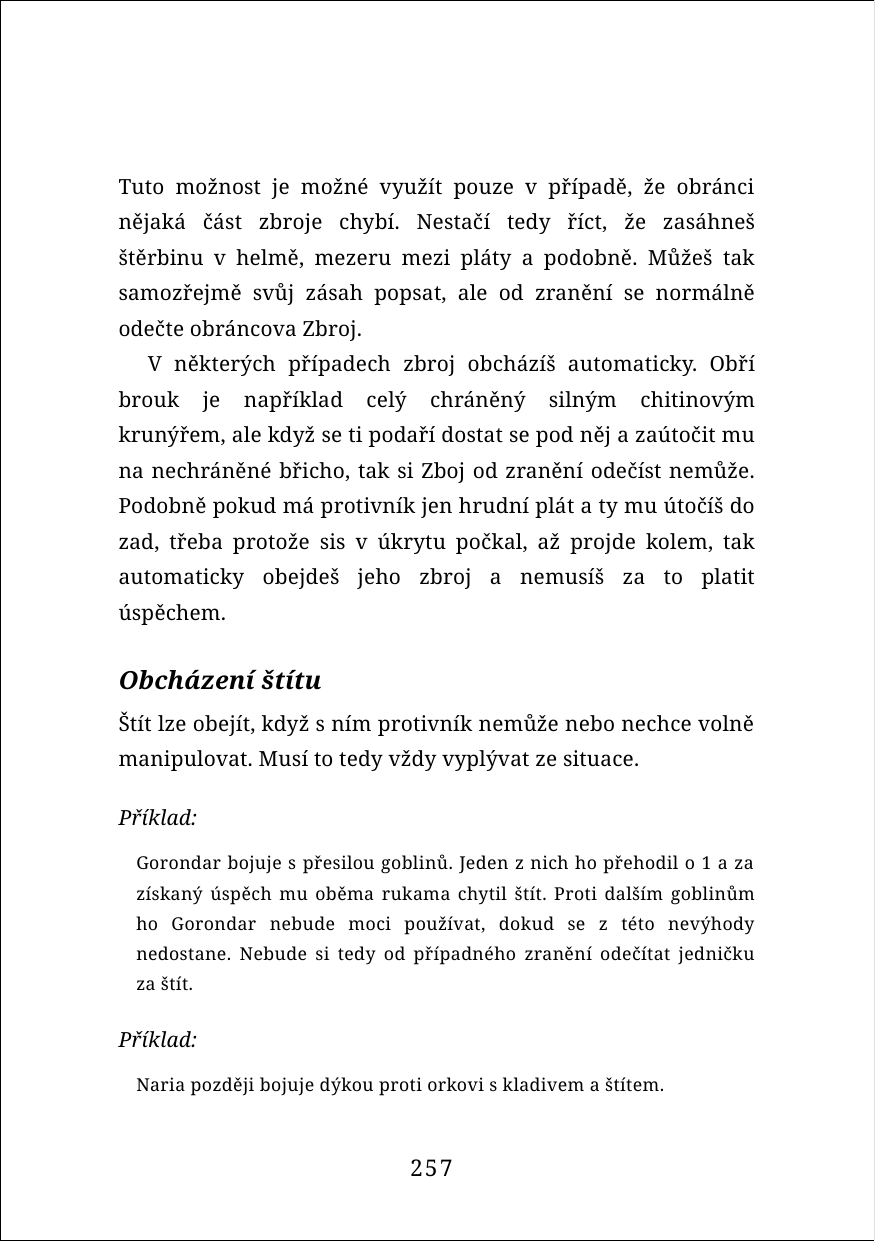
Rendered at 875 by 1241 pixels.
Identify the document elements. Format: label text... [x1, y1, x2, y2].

text Naria později bojuje dýkou proti orkovi s kladivem a štítem. [136, 1073, 756, 1097]
text Příklad: [118, 1026, 756, 1054]
text Štít lze obejít, když s ním protivník nemůže nebo nechce volně manipulovat. Musí to tedy vždy vyplývat ze situace. [118, 709, 756, 773]
subtitle Obcházení štítu [118, 663, 756, 697]
text Příklad: [118, 803, 756, 832]
text Gorondar bojuje s přesilou goblinů. Jeden z nich ho přehodil o 1 a za získaný úspěch mu oběma rukama chytil štít. Proti dalším goblinům ho Gorondar nebude moci používat, dokud se z této nevýhody nedostane. Nebude si tedy od případného zranění odečítat jedničku za štít. [136, 851, 756, 996]
text Tuto možnost je možné využít pouze v případě, že obránci nějaká část zbroje chybí. Nestačí tedy říct, že zasáhneš štěrbinu v helmě, mezeru mezi pláty a podobně. Můžeš tak samozřejmě svůj zásah popsat, ale od zranění se normálně odečte obráncova Zbroj. V některých případech zbroj obcházíš automaticky. Obří brouk je například celý chráněný silným chitinovým krunýřem, ale když se ti podaří dostat se pod něj a zaútočit mu na nechráněné břicho, tak si Zboj od zranění odečíst nemůže. Podobně pokud má protivník jen hrudní plát a ty mu útočíš do zad, třeba protože sis v úkrytu počkal, až projde kolem, tak automaticky obejdeš jeho zbroj a nemusíš za to platit úspěchem. [118, 172, 756, 626]
